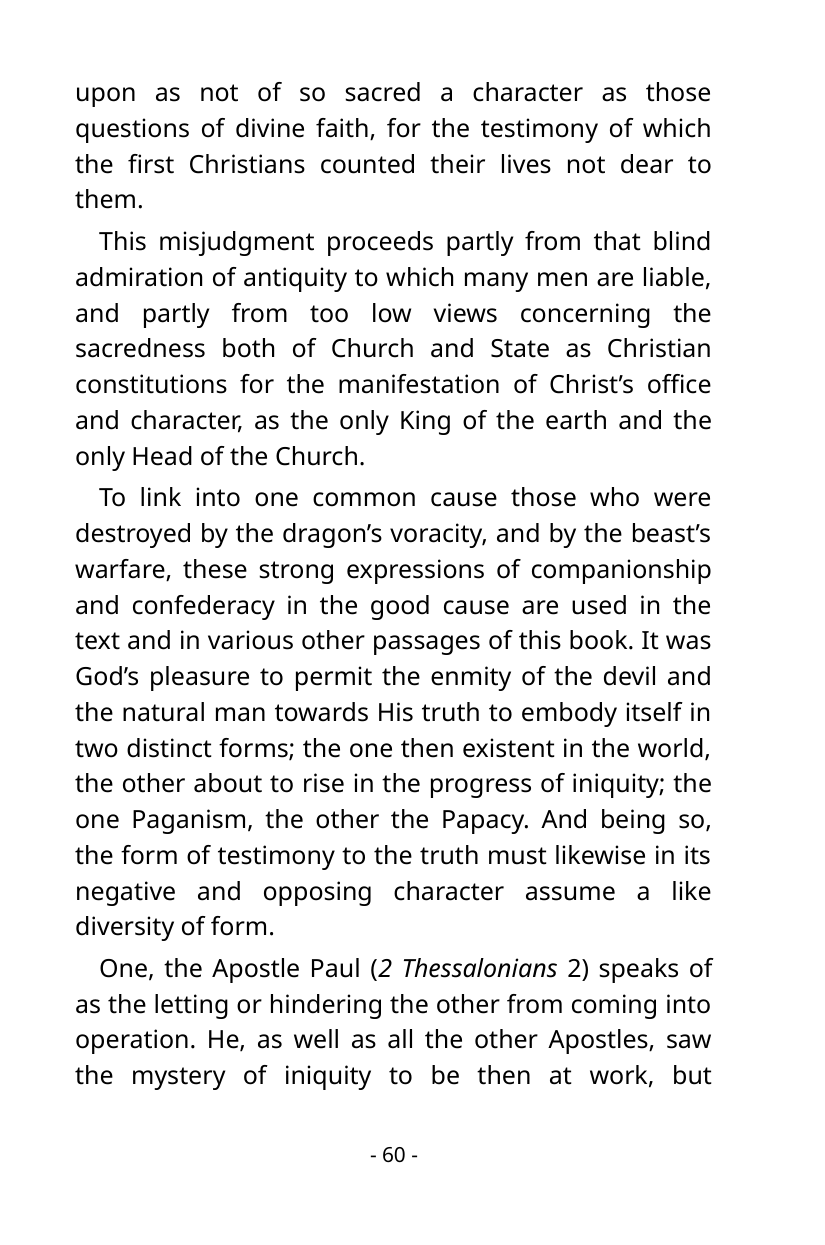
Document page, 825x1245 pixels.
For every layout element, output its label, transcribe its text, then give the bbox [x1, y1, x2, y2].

text upon as not of so sacred a character as those questions of divine faith, for the testimony of which the first Christians counted their lives not dear to them. [75, 75, 712, 216]
text One, the Apostle Paul (2 Thessalonians 2) speaks of as the letting or hindering the other from coming into operation. He, as well as all the other Apostles, saw the mystery of iniquity to be then at work, but [75, 951, 712, 1092]
text To link into one common cause those who were destroyed by the dragon’s voracity, and by the beast’s warfare, these strong expressions of companionship and confederacy in the good cause are used in the text and in various other passages of this book. It was God’s pleasure to permit the enmity of the devil and the natural man towards His truth to embody itself in two distinct forms; the one then existent in the world, the other about to rise in the progress of iniquity; the one Paganism, the other the Papacy. And being so, the form of testimony to the truth must likewise in its negative and opposing character assume a like diversity of form. [75, 480, 712, 943]
text This misjudgment proceeds partly from that blind admiration of antiquity to which many men are liable, and partly from too low views concerning the sacredness both of Church and State as Christian constitutions for the manifestation of Christ’s office and character, as the only King of the earth and the only Head of the Church. [75, 224, 712, 472]
